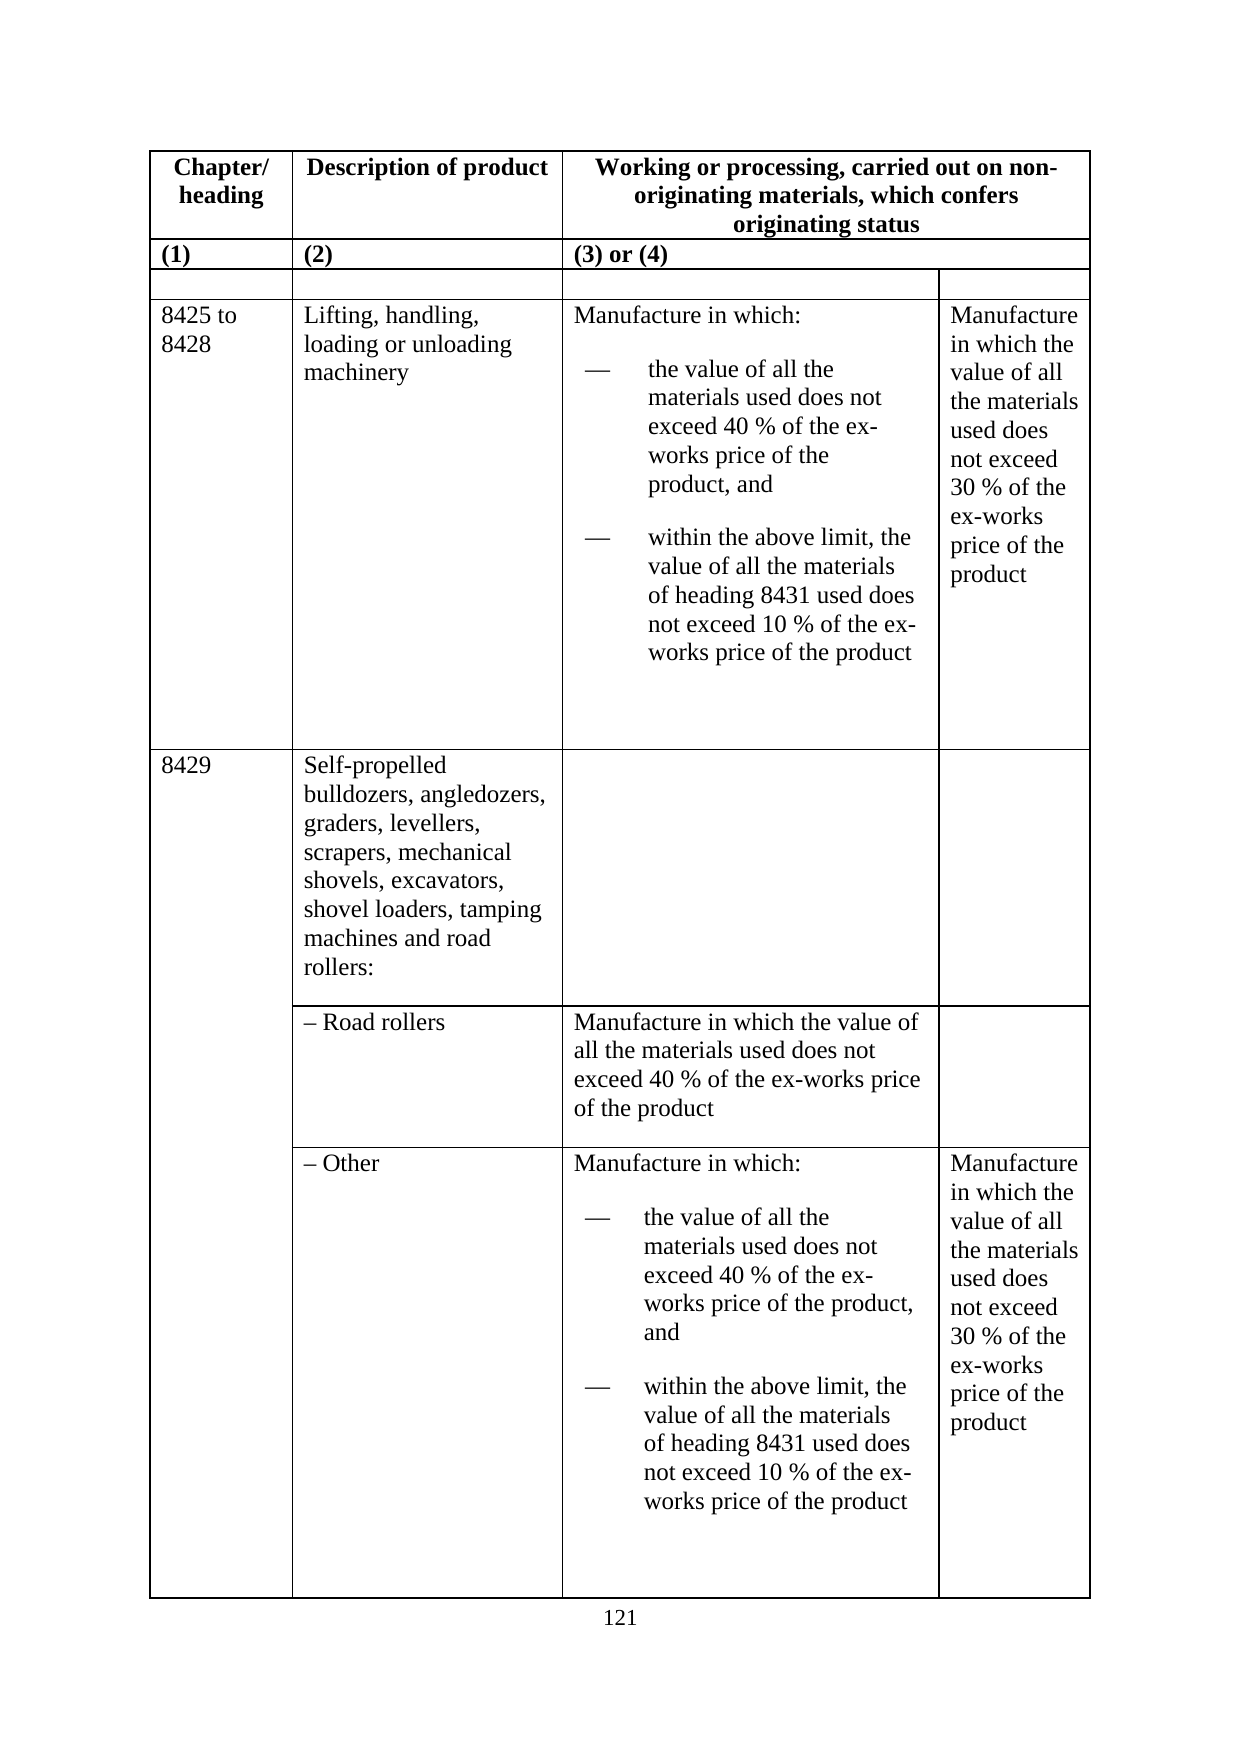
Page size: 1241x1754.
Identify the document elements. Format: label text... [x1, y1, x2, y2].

table_header Working or processing, carried out on non-originating materials, which confers originating status [563, 152, 1089, 238]
table_cell (1) [151, 240, 292, 268]
table_cell 8425 to 8428 [151, 300, 292, 749]
table_cell Manufacture in which the value of all the materials used does not exceed 30 % of the ex-works price of the product [940, 300, 1089, 749]
table_cell Manufacture in which the value of all the materials used does not exceed 30 % of the ex-works price of the product [940, 1148, 1089, 1597]
table_cell [563, 750, 938, 1005]
table_cell [940, 270, 1089, 298]
table_cell — [574, 1371, 632, 1540]
table_cell (2) [293, 240, 562, 268]
table_cell [151, 1147, 292, 1597]
table_cell – Road rollers [293, 1007, 562, 1147]
table_cell 8429 [151, 750, 292, 1005]
table_cell — [574, 523, 637, 691]
table_header Chapter/ heading [151, 152, 292, 238]
table_cell within the above limit, the value of all the materials of heading 8431 used does not exceed 10 % of the ex-works price of the product [632, 1371, 928, 1540]
table_header — [574, 354, 637, 522]
table_cell [151, 1005, 292, 1147]
table_cell Manufacture in which the value of all the materials used does not exceed 40 % of the ex-works price of the product [563, 1007, 938, 1147]
table_cell Self-propelled bulldozers, angledozers, graders, levellers, scrapers, mechanical shovels, excavators, shovel loaders, tamping machines and road rollers: [293, 750, 562, 1005]
table_cell – Other [293, 1148, 562, 1597]
table_header Description of product [293, 152, 562, 238]
table_cell Manufacture in which: [563, 1148, 938, 1597]
table_header the value of all the materials used does not exceed 40 % of the ex-works price of the product, and [632, 1202, 928, 1371]
table_header — [574, 1202, 632, 1371]
table_cell Manufacture in which: [563, 300, 938, 749]
table_cell within the above limit, the value of all the materials of heading 8431 used does not exceed 10 % of the ex-works price of the product [637, 523, 928, 691]
table_cell Lifting, handling, loading or unloading machinery [293, 300, 562, 749]
table_header the value of all the materials used does not exceed 40 % of the ex-works price of the product, and [637, 354, 928, 522]
table_cell [940, 750, 1089, 1005]
table_cell [293, 270, 562, 298]
table_cell [563, 270, 938, 298]
table_cell (3) or (4) [563, 240, 1089, 268]
table_cell [151, 270, 292, 298]
table_cell [940, 1007, 1089, 1147]
